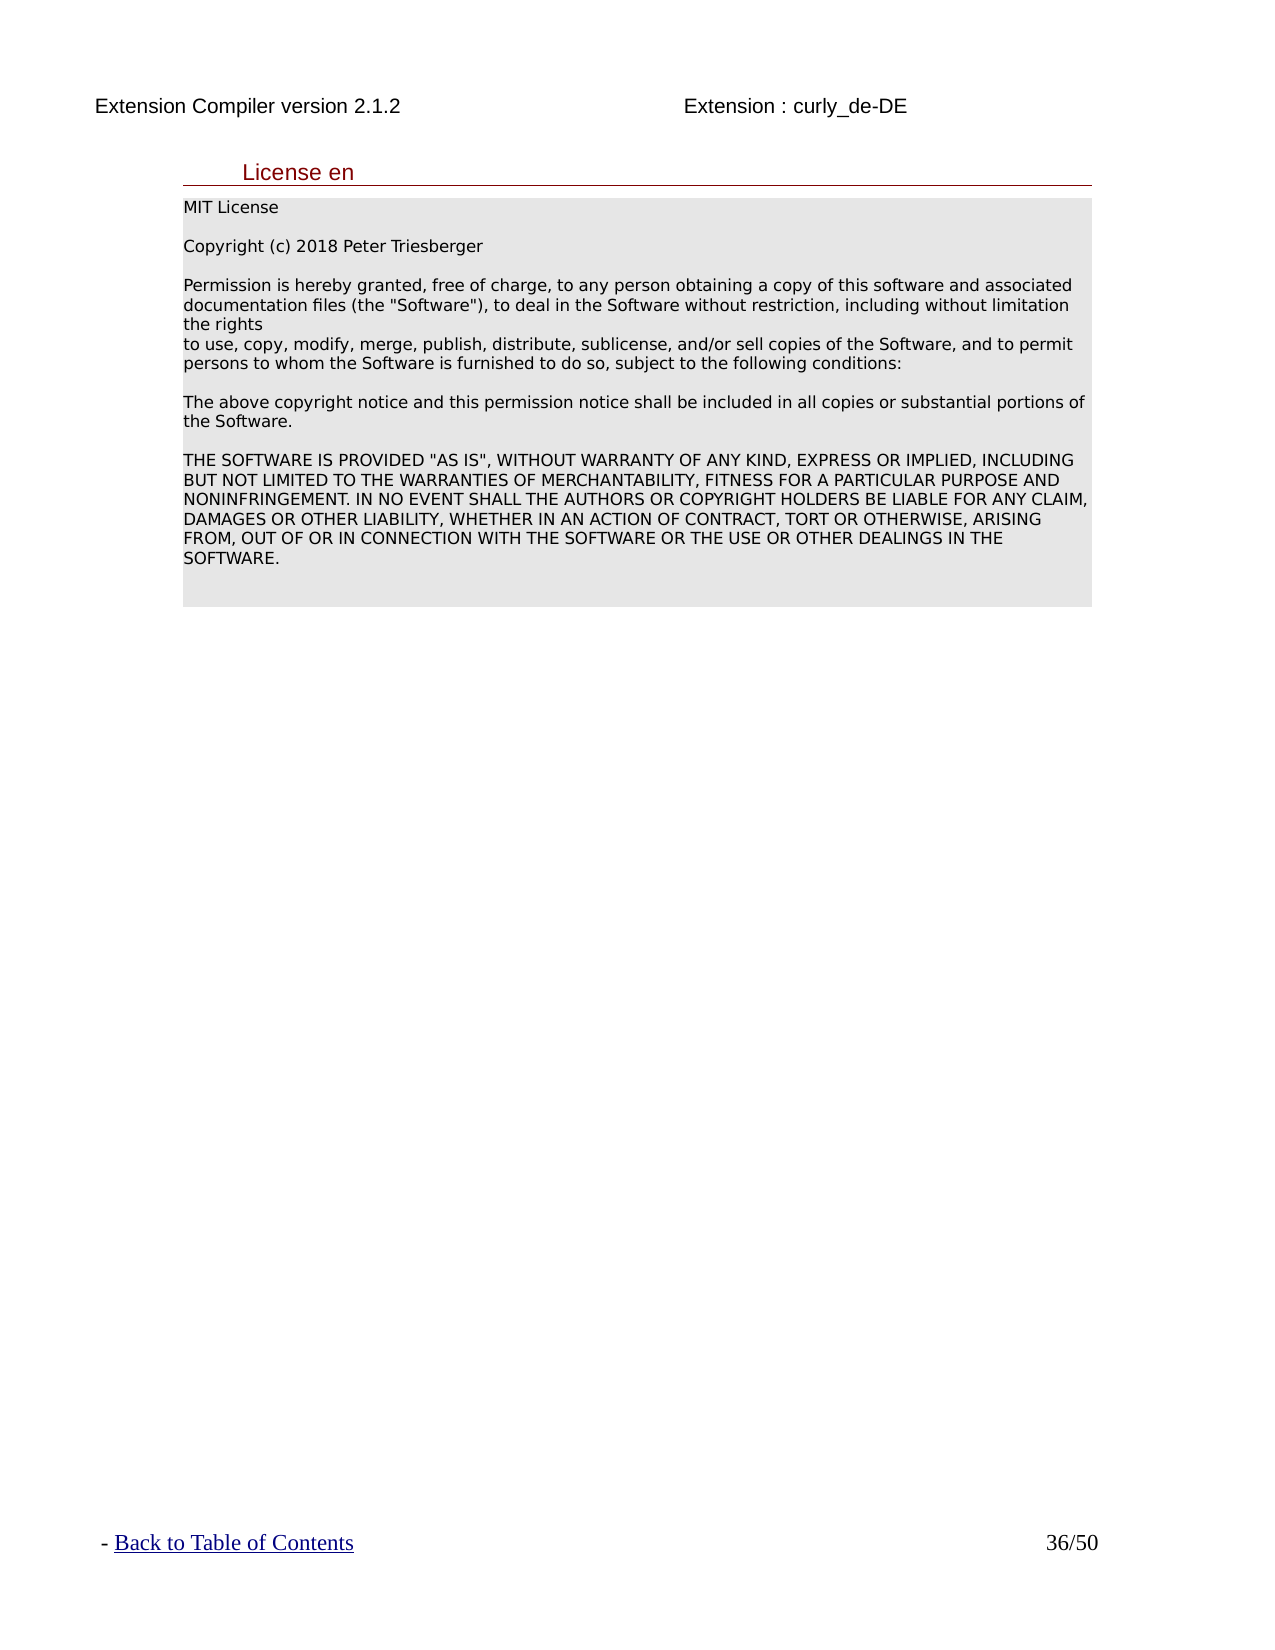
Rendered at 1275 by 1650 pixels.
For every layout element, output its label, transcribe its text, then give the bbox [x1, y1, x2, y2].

text to use, copy, modify, merge, publish, distribute, sublicense, and/or sell copies of the Software, and to permit persons to whom the Software is furnished to do so, subject to the following conditions: [183, 334, 1092, 373]
text The above copyright notice and this permission notice shall be included in all copies or substantial portions of the Software. [183, 393, 1092, 432]
text Permission is hereby granted, free of charge, to any person obtaining a copy of this software and associated documentation files (the "Software"), to deal in the Software without restriction, including without limitation the rights [183, 276, 1092, 334]
text Copyright (c) 2018 Peter Triesberger [183, 237, 1092, 257]
text License en [183, 159, 1092, 185]
text THE SOFTWARE IS PROVIDED "AS IS", WITHOUT WARRANTY OF ANY KIND, EXPRESS OR IMPLIED, INCLUDING BUT NOT LIMITED TO THE WARRANTIES OF MERCHANTABILITY, FITNESS FOR A PARTICULAR PURPOSE AND NONINFRINGEMENT. IN NO EVENT SHALL THE AUTHORS OR COPYRIGHT HOLDERS BE LIABLE FOR ANY CLAIM, DAMAGES OR OTHER LIABILITY, WHETHER IN AN ACTION OF CONTRACT, TORT OR OTHERWISE, ARISING FROM, OUT OF OR IN CONNECTION WITH THE SOFTWARE OR THE USE OR OTHER DEALINGS IN THE [183, 451, 1092, 549]
text MIT License [183, 198, 1092, 218]
text SOFTWARE. [183, 549, 1092, 568]
